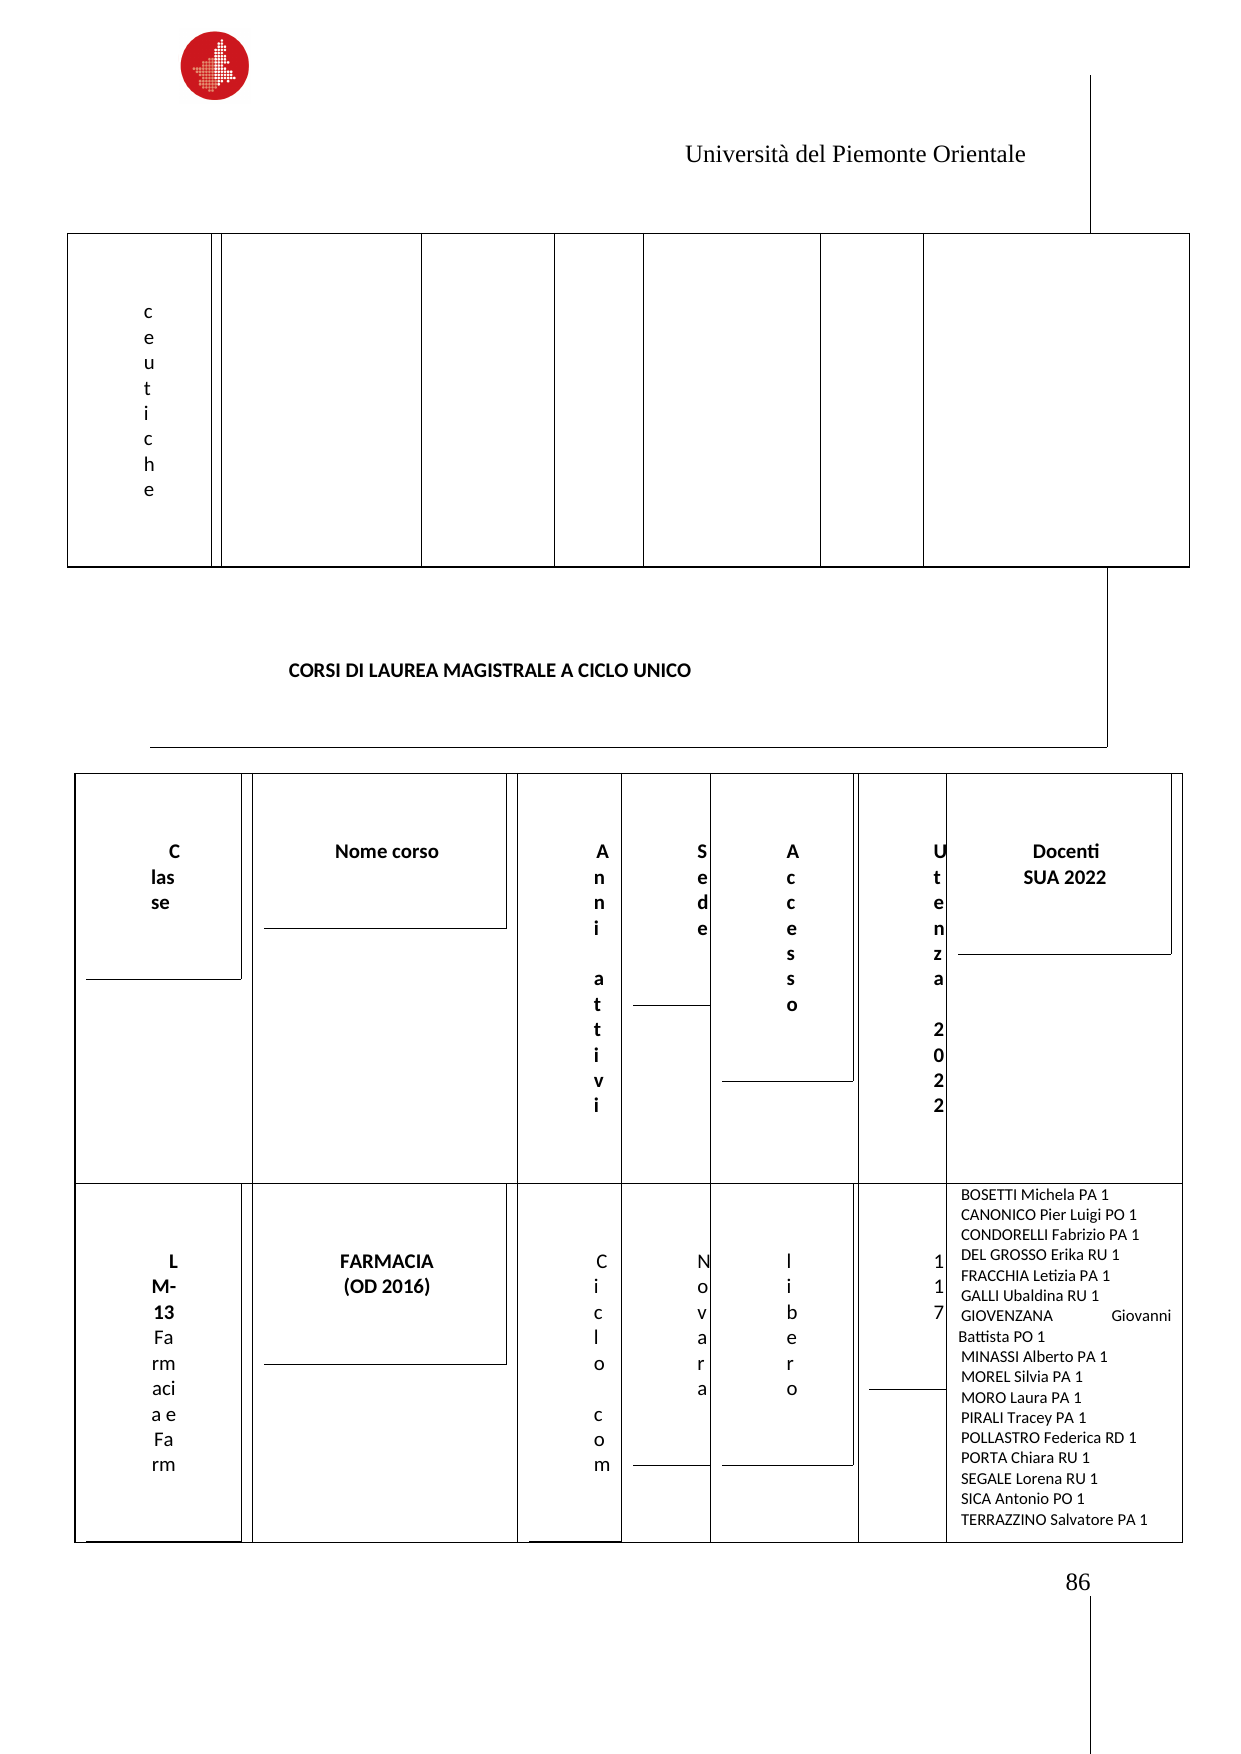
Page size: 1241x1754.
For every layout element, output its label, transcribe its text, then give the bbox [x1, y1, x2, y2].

table_header Nome corso [253, 774, 517, 1183]
table_cell [242, 1184, 252, 1542]
table_cell [644, 234, 820, 566]
table_header Docenti SUA 2022 [947, 774, 1182, 1183]
table_header Classe [76, 774, 252, 1183]
table_cell [222, 234, 421, 566]
table_header Accesso [711, 774, 858, 1183]
table_cell [555, 234, 643, 566]
table_cell Novara [622, 1184, 710, 1542]
table_cell LM-13 Farmacia e Farm [76, 1184, 241, 1542]
table_cell 117 [859, 1184, 946, 1542]
table_cell BOSETTI Michela PA 1 CANONICO Pier Luigi PO 1 CONDORELLI Fabrizio PA 1 DEL GROSSO Erika RU 1 FRACCHIA Letizia PA 1 GALLI Ubaldina RU 1 GIOVENZANA Giovanni Battista PO 1 MINASSI Alberto PA 1 MOREL Silvia PA 1 MORO Laura PA 1 PIRALI Tracey PA 1 POLLASTRO Federica RD 1 PORTA Chiara RU 1 SEGALE Lorena RU 1 SICA Antonio PO 1 TERRAZZINO Salvatore PA 1 [947, 1184, 1182, 1542]
table_cell Ciclo com [518, 1184, 621, 1542]
table_cell libero [711, 1184, 858, 1542]
table_cell [212, 234, 221, 566]
table_cell FARMACIA (OD 2016) [253, 1184, 517, 1542]
table_header Anni attivi [518, 774, 621, 1183]
table_cell [924, 234, 1189, 566]
text CORSI DI LAUREA MAGISTRALE A CICLO UNICO [150, 657, 1107, 747]
table_cell ceutiche [68, 234, 211, 566]
table_cell [821, 234, 923, 566]
table_header Utenza 2022 [859, 774, 946, 1183]
table_header Sede [622, 774, 710, 1183]
table_cell [422, 234, 554, 566]
